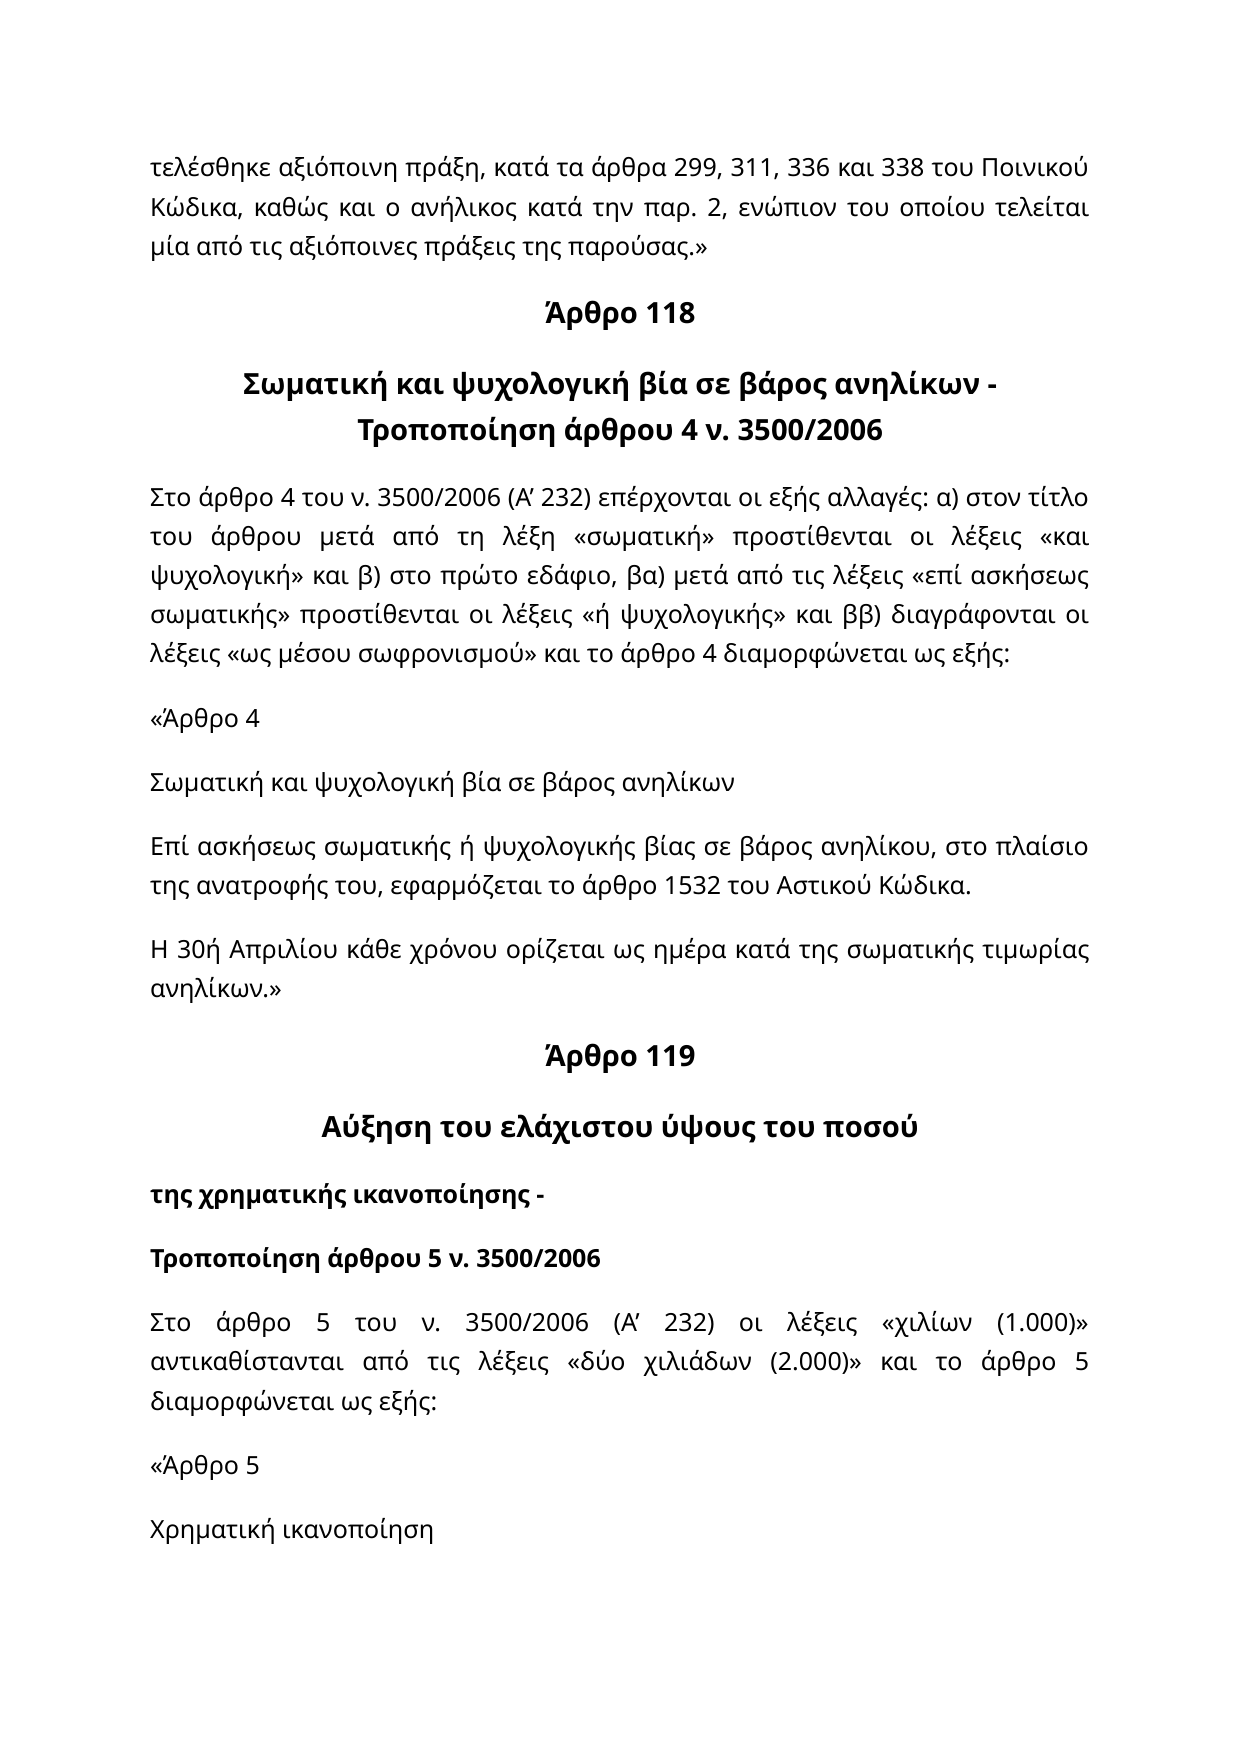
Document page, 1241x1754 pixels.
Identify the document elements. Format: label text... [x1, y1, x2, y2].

text Στο άρθρο 5 του ν. 3500/2006 (Α’ 232) οι λέξεις «χιλίων (1.000)» αντικαθίστανται από τις λέξεις «δύο χιλιάδων (2.000)» και το άρθρο 5 διαμορφώνεται ως εξής: [150, 1305, 1090, 1417]
text «Άρθρο 5 [150, 1447, 1090, 1481]
text Χρηματική ικανοποίηση [150, 1511, 1090, 1546]
text τελέσθηκε αξιόποινη πράξη, κατά τα άρθρα 299, 311, 336 και 338 του Ποινικού Κώδικα, καθώς και ο ανήλικος κατά την παρ. 2, ενώπιον του οποίου τελείται μία από τις αξιόποινες πράξεις της παρούσας.» [150, 150, 1090, 262]
text «Άρθρο 4 [150, 700, 1090, 734]
text Σωματική και ψυχολογική βία σε βάρος ανηλίκων [150, 764, 1090, 798]
subtitle Άρθρο 119 [150, 1035, 1090, 1075]
text Τροποποίηση άρθρου 5 ν. 3500/2006 [150, 1241, 1090, 1275]
text Στο άρθρο 4 του ν. 3500/2006 (Α’ 232) επέρχονται οι εξής αλλαγές: α) στον τίτλο του άρθρου μετά από τη λέξη «σωματική» προστίθενται οι λέξεις «και ψυχολογική» και β) στο πρώτο εδάφιο, βα) μετά από τις λέξεις «επί ασκήσεως σωματικής» προστίθενται οι λέξεις «ή ψυχολογικής» και ββ) διαγράφονται οι λέξεις «ως μέσου σωφρονισμού» και το άρθρο 4 διαμορφώνεται ως εξής: [150, 479, 1090, 670]
text Η 30ή Απριλίου κάθε χρόνου ορίζεται ως ημέρα κατά της σωματικής τιμωρίας ανηλίκων.» [150, 932, 1090, 1005]
text Επί ασκήσεως σωματικής ή ψυχολογικής βίας σε βάρος ανηλίκου, στο πλαίσιο της ανατροφής του, εφαρμόζεται το άρθρο 1532 του Αστικού Κώδικα. [150, 828, 1090, 902]
subtitle Άρθρο 118 [150, 292, 1090, 332]
text της χρηματικής ικανοποίησης - [150, 1176, 1090, 1211]
subtitle Σωματική και ψυχολογική βία σε βάρος ανηλίκων - Τροποποίηση άρθρου 4 ν. 3500/2006 [150, 363, 1090, 448]
subtitle Αύξηση του ελάχιστου ύψους του ποσού [150, 1106, 1090, 1146]
